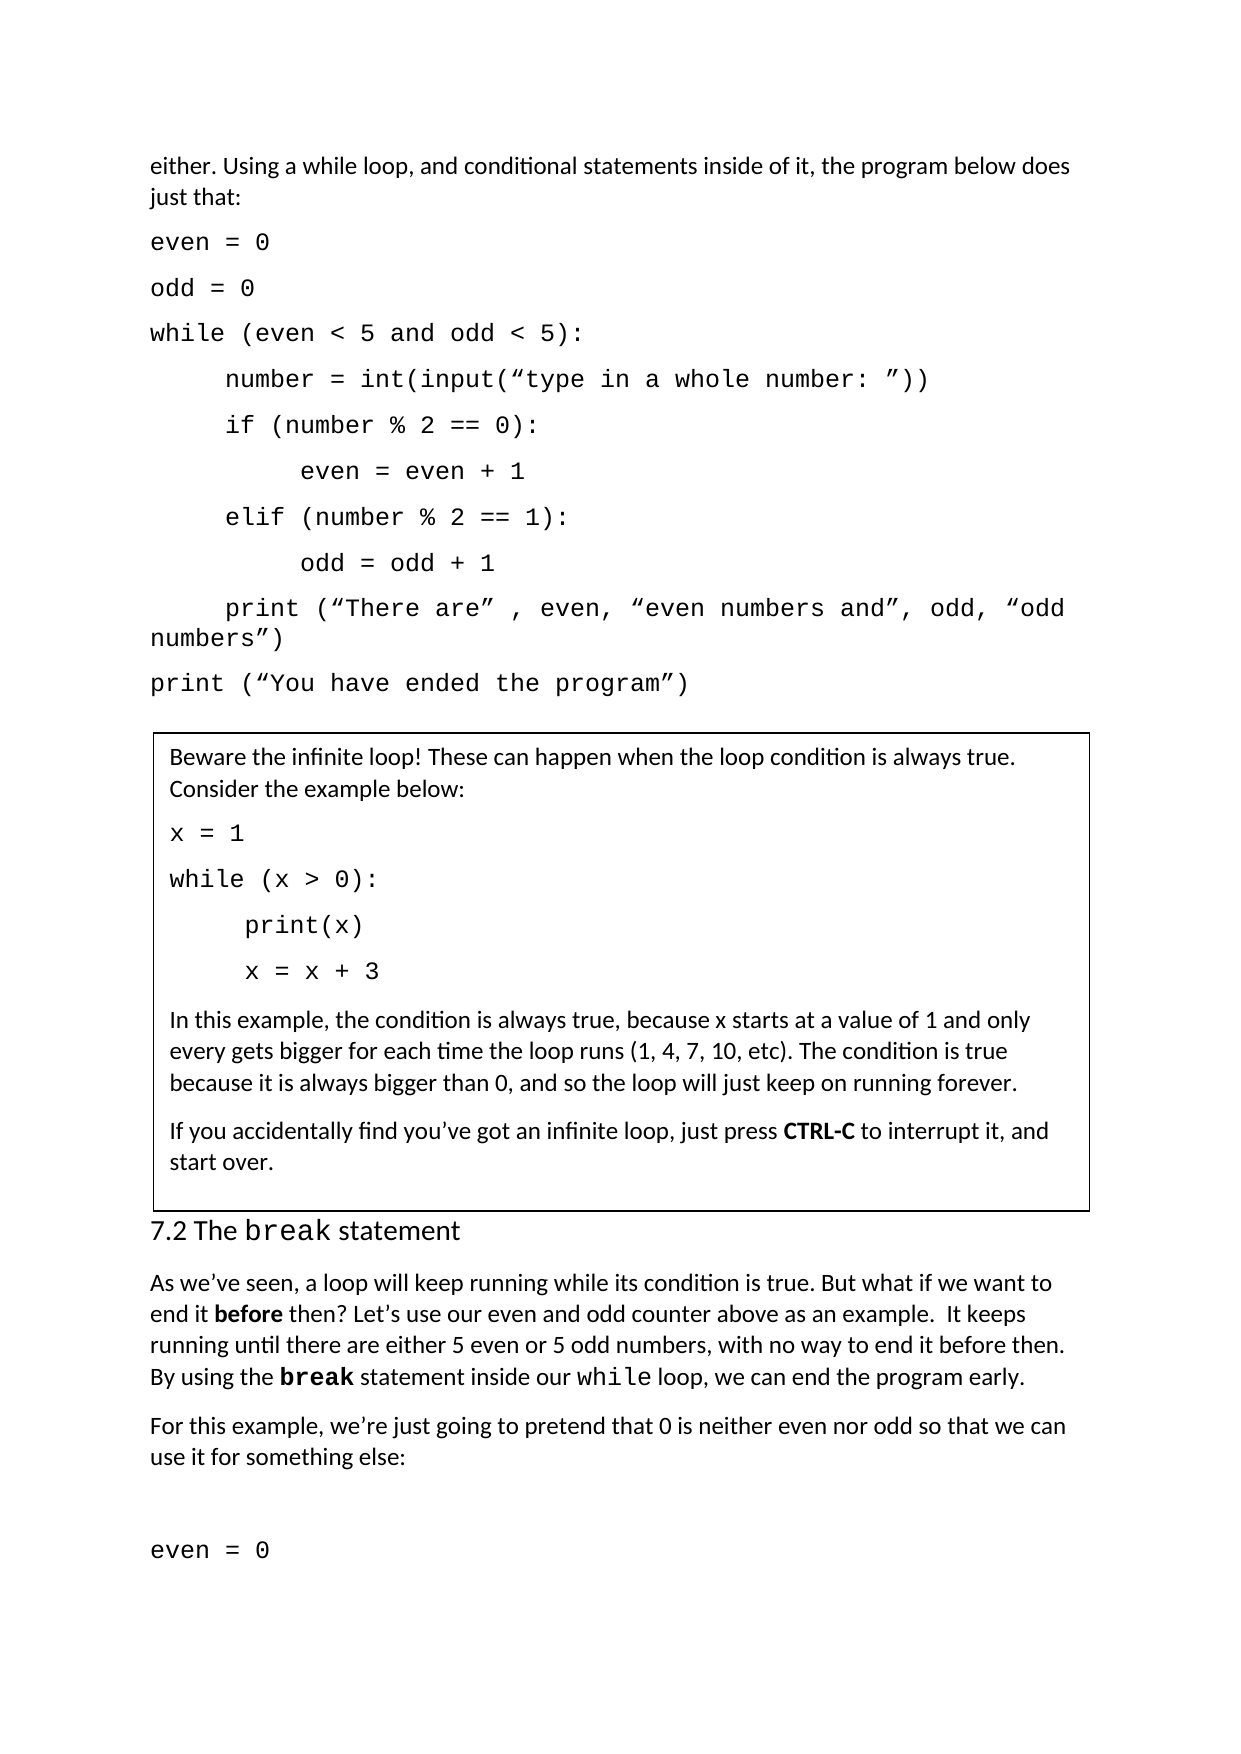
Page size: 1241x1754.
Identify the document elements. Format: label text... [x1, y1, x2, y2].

text odd = odd + 1 [150, 550, 1090, 578]
text while (x > 0): [169, 867, 1074, 895]
text print(x) [169, 912, 1074, 941]
text Beware the infinite loop! These can happen when the loop condition is always true. Consider the example below: [169, 741, 1074, 803]
text while (even < 5 and odd < 5): [150, 321, 1090, 349]
text even = 0 [150, 1538, 1090, 1566]
text odd = 0 [150, 275, 1090, 303]
text even = 0 [150, 229, 1090, 258]
text x = x + 3 [169, 958, 1074, 987]
text print (“There are” , even, “even numbers and”, odd, “odd numbers”) [150, 596, 1090, 653]
text [154, 734, 1089, 1210]
text even = even + 1 [150, 458, 1090, 487]
text As we’ve seen, a loop will keep running while its condition is true. But what if we want to end it before then? Let’s use our even and odd counter above as an example. It keeps running until there are either 5 even or 5 odd numbers, with no way to end it before then. By using the break statement inside our while loop, we can end the program early. [150, 1267, 1090, 1393]
text either. Using a while loop, and conditional statements inside of it, the program below does just that: [150, 150, 1090, 212]
text If you accidentally find you’ve got an infinite loop, just press CTRL-C to interrupt it, and start over. [169, 1115, 1074, 1177]
text For this example, we’re just going to pretend that 0 is neither even nor odd so that we can use it for something else: [150, 1410, 1090, 1472]
text In this example, the condition is always true, because x starts at a value of 1 and only every gets bigger for each time the loop runs (1, 4, 7, 10, etc). The condition is true because it is always bigger than 0, and so the loop will just keep on running forever. [169, 1004, 1074, 1097]
text print (“You have ended the program”) [150, 671, 1090, 699]
text x = 1 [169, 821, 1074, 849]
text number = int(input(“type in a whole number: ”)) [150, 367, 1090, 395]
text if (number % 2 == 0): [150, 413, 1090, 441]
text 7.2 The break statement [150, 763, 1090, 1249]
text elif (number % 2 == 1): [150, 504, 1090, 533]
